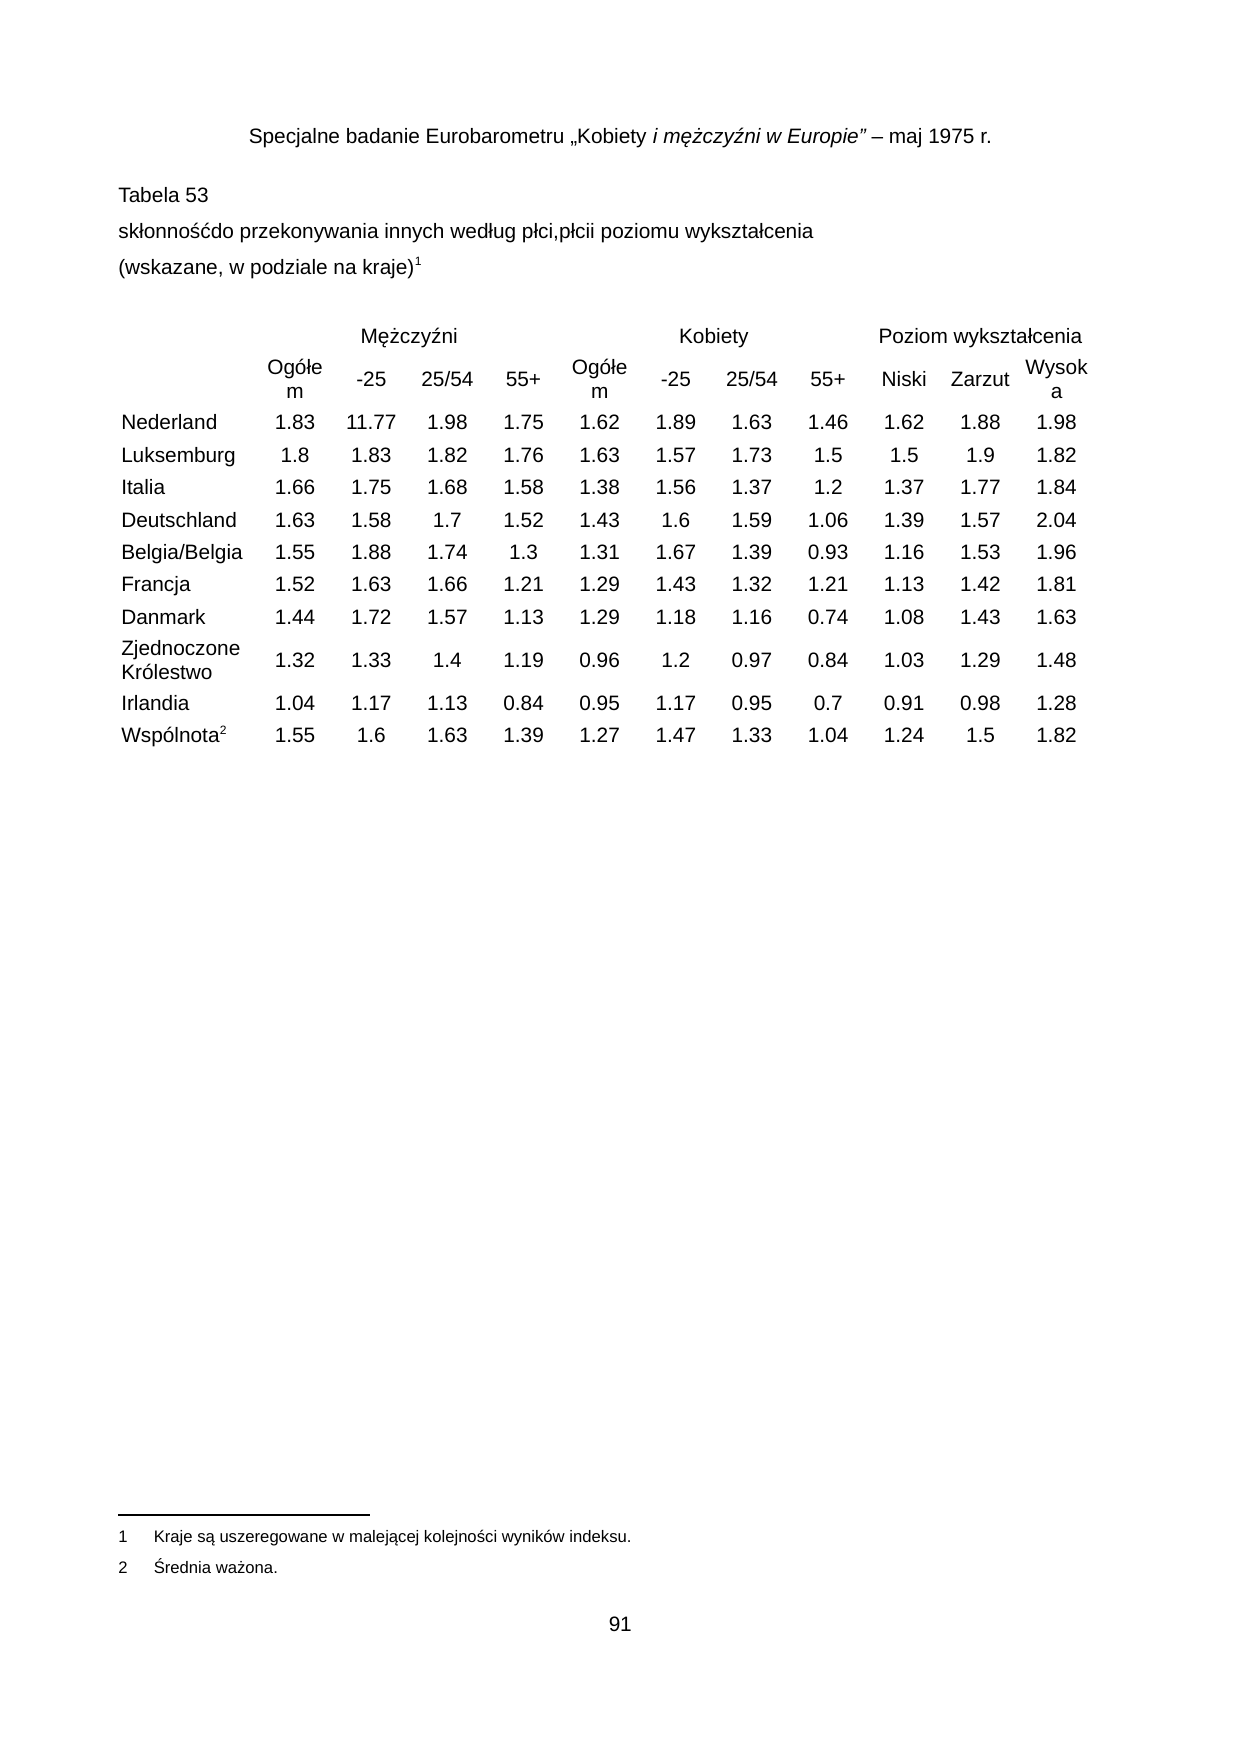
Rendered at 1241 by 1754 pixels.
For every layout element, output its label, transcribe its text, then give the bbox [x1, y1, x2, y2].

table_cell 1,7 [409, 503, 485, 536]
table_cell 1,63 [561, 439, 637, 471]
table_cell 1,56 [638, 471, 714, 503]
table_cell 1,83 [257, 406, 333, 438]
table_cell 1,52 [485, 503, 561, 536]
table_cell 1,24 [866, 719, 942, 751]
table_cell 1,59 [714, 503, 790, 536]
table_cell 0,97 [714, 633, 790, 687]
table_cell 1,39 [714, 536, 790, 568]
table_cell 1,66 [409, 568, 485, 600]
table_cell 0,98 [942, 687, 1018, 719]
table_cell 1,66 [257, 471, 333, 503]
table_cell 1,96 [1018, 536, 1094, 568]
table_cell 0,95 [561, 687, 637, 719]
table_cell Zjednoczone Królestwo [118, 633, 257, 687]
table_cell 1,39 [485, 719, 561, 751]
table_cell 0,7 [790, 687, 866, 719]
table_cell 1,5 [790, 439, 866, 471]
table_cell Italia [118, 471, 257, 503]
table_cell 1,58 [333, 503, 409, 536]
table_cell 1,88 [333, 536, 409, 568]
table_cell 1,63 [409, 719, 485, 751]
table_cell 1,62 [866, 406, 942, 438]
table_cell 1,77 [942, 471, 1018, 503]
table_cell 1,6 [333, 719, 409, 751]
table_cell 1,33 [714, 719, 790, 751]
table_cell Wysoka [1018, 352, 1094, 406]
table_cell 0,93 [790, 536, 866, 568]
text (wskazane, w podziale na kraje) [118, 254, 1122, 278]
table_cell Ogółem [257, 352, 333, 406]
table_cell 1,27 [561, 719, 637, 751]
table_cell 1,6 [638, 503, 714, 536]
table_cell 1,63 [1018, 600, 1094, 633]
table_cell 1,33 [333, 633, 409, 687]
table_cell 1,63 [257, 503, 333, 536]
table_cell 1,2 [790, 471, 866, 503]
table_cell 1,38 [561, 471, 637, 503]
text Kraje są uszeregowane w malejącej kolejności wyników indeksu. [118, 1527, 1122, 1546]
table_header Poziom wykształcenia [866, 320, 1094, 352]
table_cell 1,55 [257, 719, 333, 751]
table_cell Niski [866, 352, 942, 406]
table_header [118, 320, 257, 352]
table_cell 1,63 [333, 568, 409, 600]
table_cell 1,82 [409, 439, 485, 471]
table_cell 1,06 [790, 503, 866, 536]
table_cell 1,29 [561, 600, 637, 633]
table_cell 1,63 [714, 406, 790, 438]
table_cell 1,32 [714, 568, 790, 600]
table_cell 1,74 [409, 536, 485, 568]
table_cell 1,46 [790, 406, 866, 438]
table_cell Deutschland [118, 503, 257, 536]
table_cell [118, 352, 257, 406]
table_cell 1,28 [1018, 687, 1094, 719]
table_cell 1,04 [257, 687, 333, 719]
table_cell 1,19 [485, 633, 561, 687]
table_cell Irlandia [118, 687, 257, 719]
table_cell 1,98 [409, 406, 485, 438]
table_cell 25/54 [714, 352, 790, 406]
table_cell 1,88 [942, 406, 1018, 438]
table_cell 1,48 [1018, 633, 1094, 687]
table_cell 1,37 [714, 471, 790, 503]
table_cell 1,44 [257, 600, 333, 633]
table_header Kobiety [561, 320, 866, 352]
table_cell 1,31 [561, 536, 637, 568]
table_cell 1,21 [790, 568, 866, 600]
table_cell 1,5 [866, 439, 942, 471]
table_cell 1,68 [409, 471, 485, 503]
table_cell -25 [333, 352, 409, 406]
table_cell 1,13 [866, 568, 942, 600]
table_cell 0,84 [485, 687, 561, 719]
table_cell 1,5 [942, 719, 1018, 751]
table_cell 1,13 [409, 687, 485, 719]
table_cell 1,04 [790, 719, 866, 751]
table_cell 11,77 [333, 406, 409, 438]
table_cell 1,58 [485, 471, 561, 503]
table_header Mężczyźni [257, 320, 561, 352]
table_cell 1,82 [1018, 439, 1094, 471]
table_cell 1,29 [561, 568, 637, 600]
table_cell 1,29 [942, 633, 1018, 687]
table_cell 1,53 [942, 536, 1018, 568]
table_cell 1,43 [942, 600, 1018, 633]
table_cell 1,21 [485, 568, 561, 600]
text skłonnośćdo przekonywania innych według płci,płcii poziomu wykształcenia [118, 219, 1122, 243]
table_cell 1,37 [866, 471, 942, 503]
table_cell 1,16 [866, 536, 942, 568]
table_cell Wspólnota [118, 719, 257, 751]
table_cell 2,04 [1018, 503, 1094, 536]
table_cell Nederland [118, 406, 257, 438]
table_cell 1,75 [485, 406, 561, 438]
table_cell 1,75 [333, 471, 409, 503]
table_cell Zarzut [942, 352, 1018, 406]
table_cell 1,82 [1018, 719, 1094, 751]
text Tabela 53 [118, 183, 1122, 207]
table_cell 1,83 [333, 439, 409, 471]
table_cell 1,76 [485, 439, 561, 471]
table_cell 1,4 [409, 633, 485, 687]
table_cell 1,73 [714, 439, 790, 471]
table_cell 0,95 [714, 687, 790, 719]
table_cell 1,43 [561, 503, 637, 536]
table_cell 1,17 [333, 687, 409, 719]
table_cell 1,57 [942, 503, 1018, 536]
table_cell Belgia/Belgia [118, 536, 257, 568]
table_cell 1,42 [942, 568, 1018, 600]
table_cell 1,52 [257, 568, 333, 600]
table_cell 1,17 [638, 687, 714, 719]
table_cell Francja [118, 568, 257, 600]
table_cell 1,98 [1018, 406, 1094, 438]
table_cell 1,39 [866, 503, 942, 536]
table_cell 1,3 [485, 536, 561, 568]
table_cell 25/54 [409, 352, 485, 406]
table_cell 1,08 [866, 600, 942, 633]
table_cell 1,67 [638, 536, 714, 568]
table_cell 1,9 [942, 439, 1018, 471]
table_cell 55+ [790, 352, 866, 406]
table_cell 1,32 [257, 633, 333, 687]
table_cell 1,81 [1018, 568, 1094, 600]
table_cell 1,47 [638, 719, 714, 751]
table_cell 0,84 [790, 633, 866, 687]
table_cell Luksemburg [118, 439, 257, 471]
table_cell 1,18 [638, 600, 714, 633]
table_cell 1,8 [257, 439, 333, 471]
table_cell 1,13 [485, 600, 561, 633]
table_cell Danmark [118, 600, 257, 633]
table_cell 1,57 [409, 600, 485, 633]
table_cell 0,74 [790, 600, 866, 633]
table_cell 1,89 [638, 406, 714, 438]
table_cell 1,57 [638, 439, 714, 471]
table_cell 1,43 [638, 568, 714, 600]
table_cell 1,16 [714, 600, 790, 633]
table_cell 1,03 [866, 633, 942, 687]
table_cell 0,91 [866, 687, 942, 719]
table_cell 0,96 [561, 633, 637, 687]
table_cell 1,72 [333, 600, 409, 633]
table_cell 1,55 [257, 536, 333, 568]
table_cell -25 [638, 352, 714, 406]
table_cell 1,84 [1018, 471, 1094, 503]
table_cell 1,2 [638, 633, 714, 687]
table_cell Ogółem [561, 352, 637, 406]
table_cell 55+ [485, 352, 561, 406]
table_cell 1,62 [561, 406, 637, 438]
